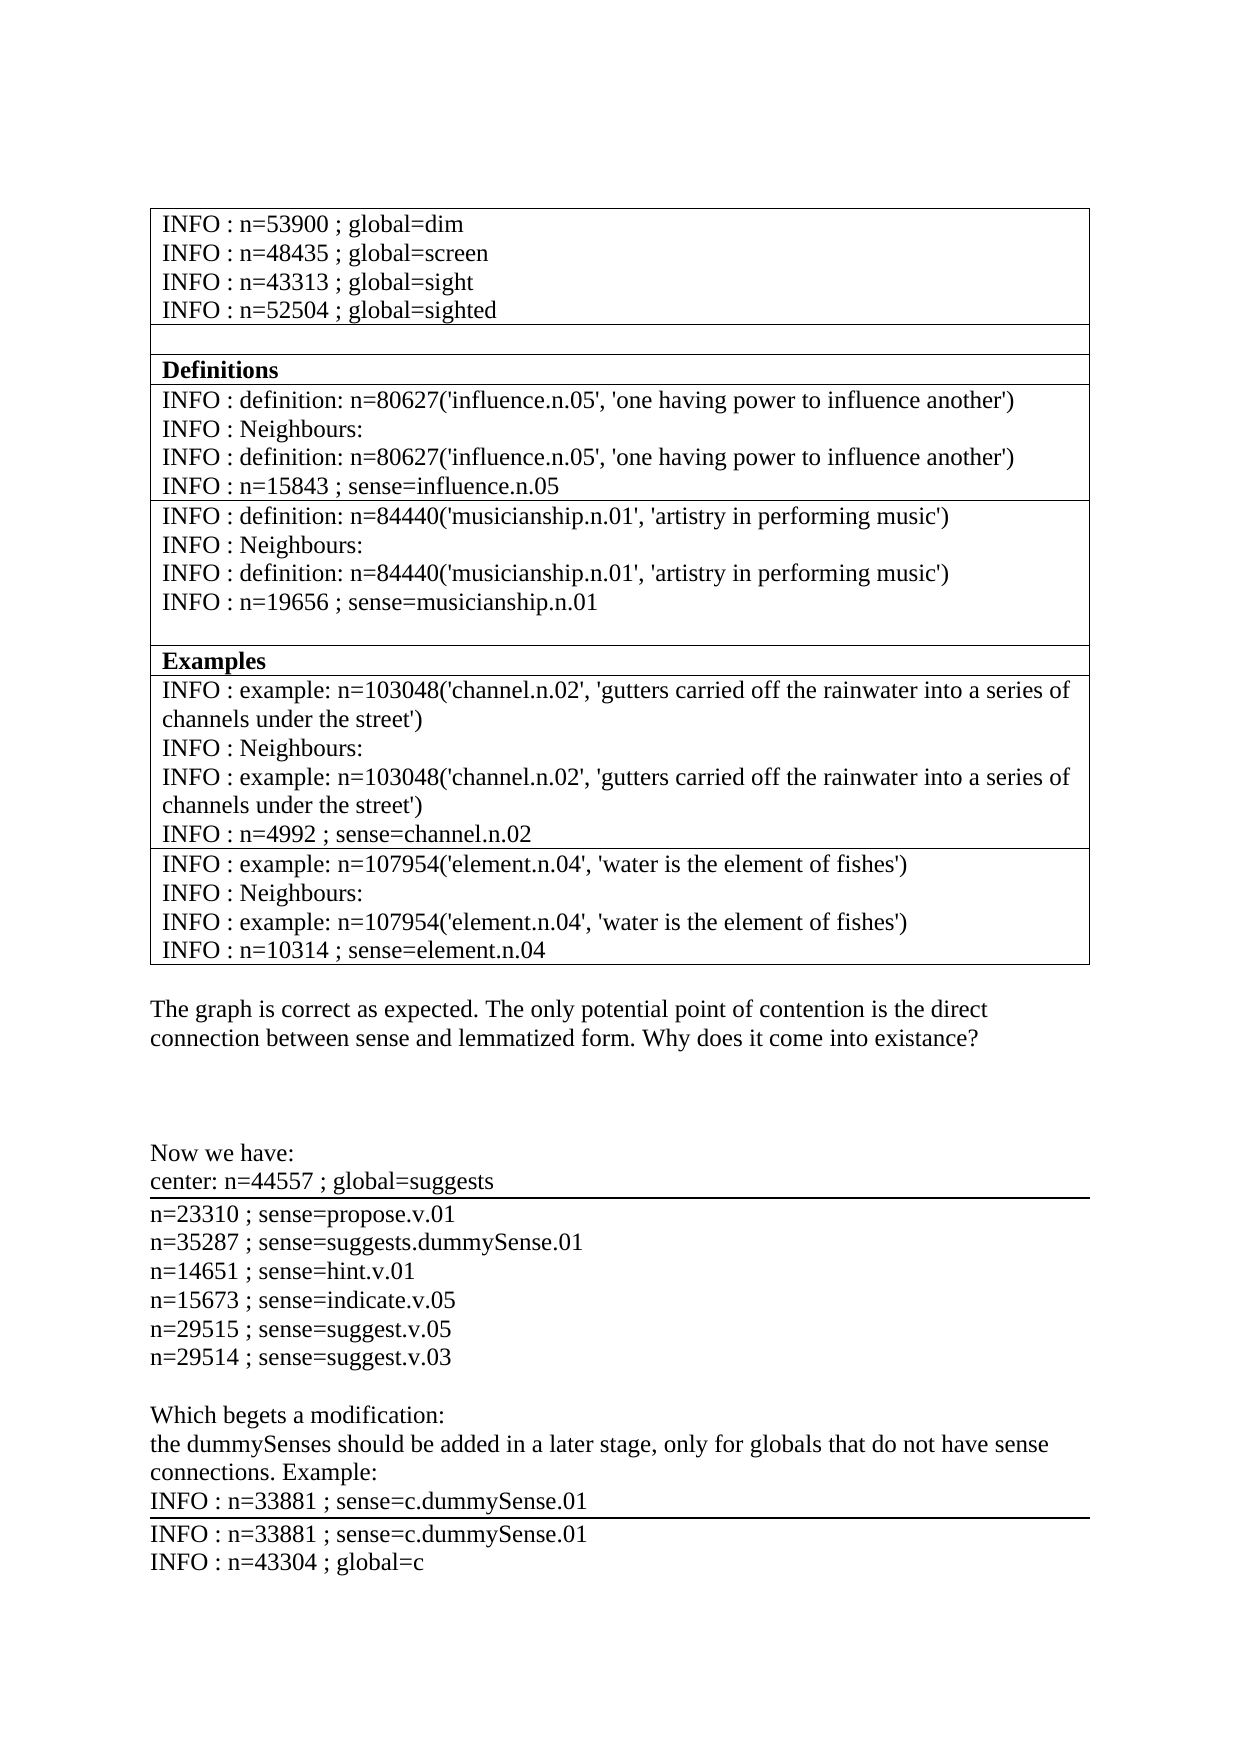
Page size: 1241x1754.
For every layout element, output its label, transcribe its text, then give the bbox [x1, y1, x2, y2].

table_cell INFO : definition: n=84440('musicianship.n.01', 'artistry in performing music') INFO : Neighbours: INFO : definition: n=84440('musicianship.n.01', 'artistry in performing music') INFO : n=19656 ; sense=musicianship.n.01 [151, 501, 1089, 645]
table_cell [151, 325, 1089, 354]
text INFO : n=33881 ; sense=c.dummySense.01 [150, 1519, 1090, 1547]
text n=29514 ; sense=suggest.v.03 [150, 1342, 1090, 1371]
table_cell Examples [151, 646, 1089, 674]
table_cell INFO : example: n=107954('element.n.04', 'water is the element of fishes') INFO : Neighbours: INFO : example: n=107954('element.n.04', 'water is the element of fishes') INFO : n=10314 ; sense=element.n.04 [151, 849, 1089, 964]
text center: n=44557 ; global=suggests [150, 1166, 1090, 1197]
text The graph is correct as expected. The only potential point of contention is the direct connection between sense and lemmatized form. Why does it come into existance? [150, 994, 1090, 1051]
table_cell INFO : n=53900 ; global=dim INFO : n=48435 ; global=screen INFO : n=43313 ; global=sight INFO : n=52504 ; global=sighted [151, 209, 1089, 324]
text n=14651 ; sense=hint.v.01 [150, 1256, 1090, 1285]
text Now we have: [150, 1138, 1090, 1166]
text n=15673 ; sense=indicate.v.05 [150, 1285, 1090, 1314]
text n=35287 ; sense=suggests.dummySense.01 [150, 1227, 1090, 1256]
table_cell INFO : definition: n=80627('influence.n.05', 'one having power to influence another') INFO : Neighbours: INFO : definition: n=80627('influence.n.05', 'one having power to influence another') INFO : n=15843 ; sense=influence.n.05 [151, 385, 1089, 500]
text n=29515 ; sense=suggest.v.05 [150, 1314, 1090, 1342]
text the dummySenses should be added in a later stage, only for globals that do not have sense connections. Example: [150, 1429, 1090, 1486]
text n=23310 ; sense=propose.v.01 [150, 1199, 1090, 1227]
text INFO : n=33881 ; sense=c.dummySense.01 [150, 1486, 1090, 1517]
text INFO : n=43304 ; global=c [150, 1547, 1090, 1576]
table_cell Definitions [151, 355, 1089, 384]
table_cell INFO : example: n=103048('channel.n.02', 'gutters carried off the rainwater into a series of channels under the street') INFO : Neighbours: INFO : example: n=103048('channel.n.02', 'gutters carried off the rainwater into a series of channels under the street') INFO : n=4992 ; sense=channel.n.02 [151, 676, 1089, 848]
text Which begets a modification: [150, 1400, 1090, 1429]
